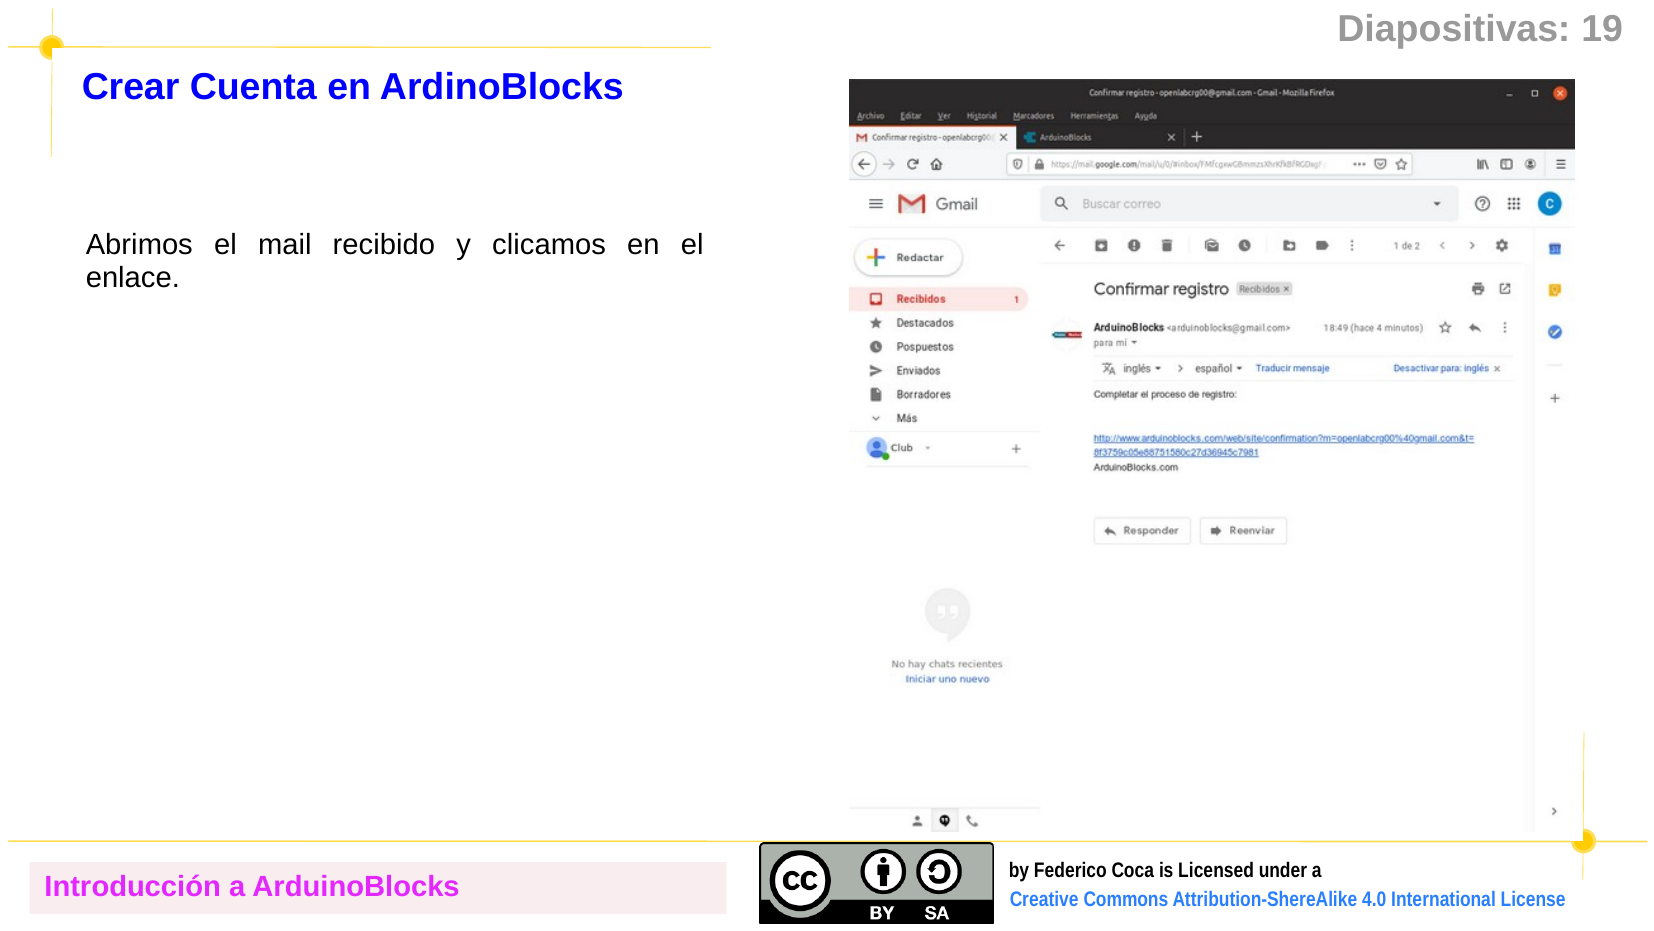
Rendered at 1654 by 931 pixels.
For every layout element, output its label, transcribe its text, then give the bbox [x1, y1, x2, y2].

text_box Crear Cuenta en ArdinoBlocks [67, 58, 1207, 116]
text_box Diapositivas: 19 [1322, 0, 1644, 57]
text_box Introducción a ArduinoBlocks [29, 862, 727, 915]
text_box Abrimos el mail recibido y clicamos en el enlace. [71, 220, 720, 347]
picture [849, 79, 1575, 832]
